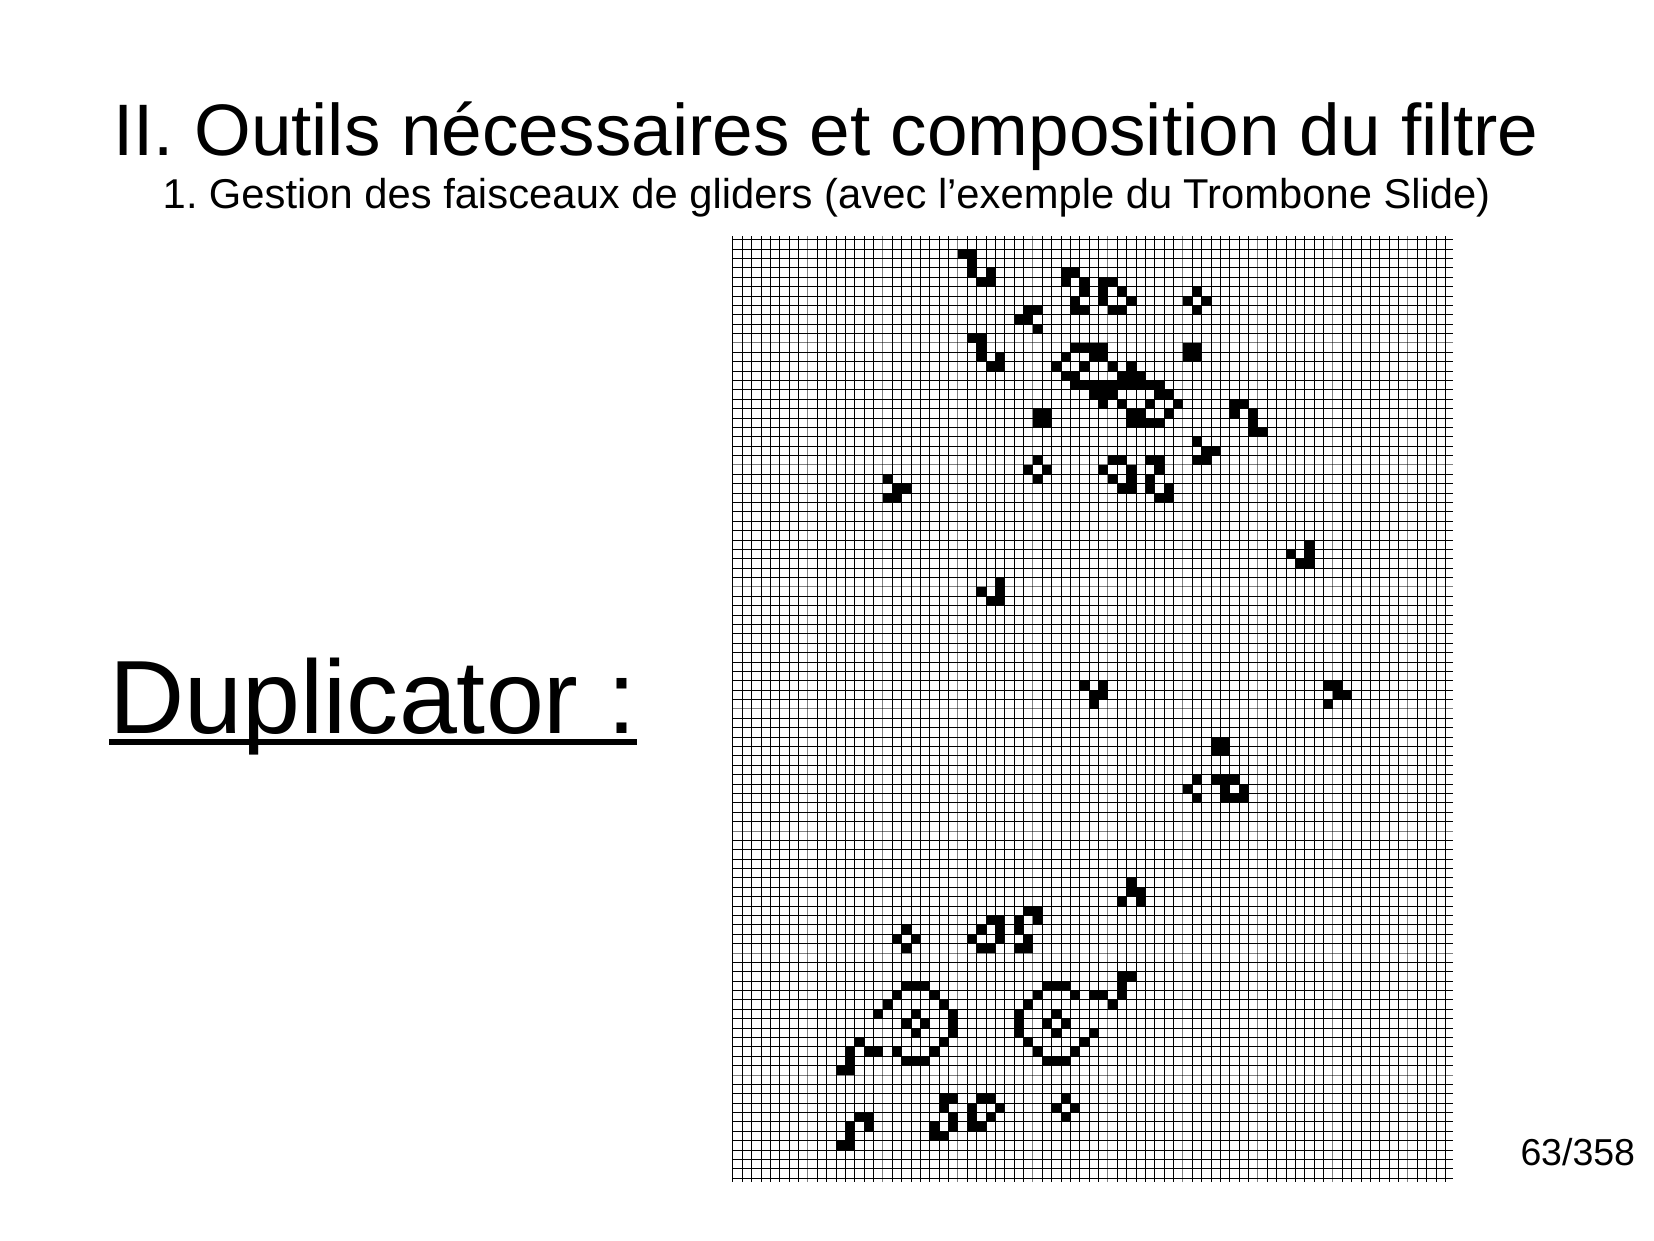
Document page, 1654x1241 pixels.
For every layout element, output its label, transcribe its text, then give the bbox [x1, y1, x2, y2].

text_box Duplicator : [94, 631, 652, 763]
picture [732, 236, 1453, 1182]
title II. Outils nécessaires et composition du filtre 1. Gestion des faisceaux de gliders (avec l’exemple du Trombone Slide) [82, 49, 1571, 257]
text_box <number>/358 [1505, 1124, 1654, 1182]
